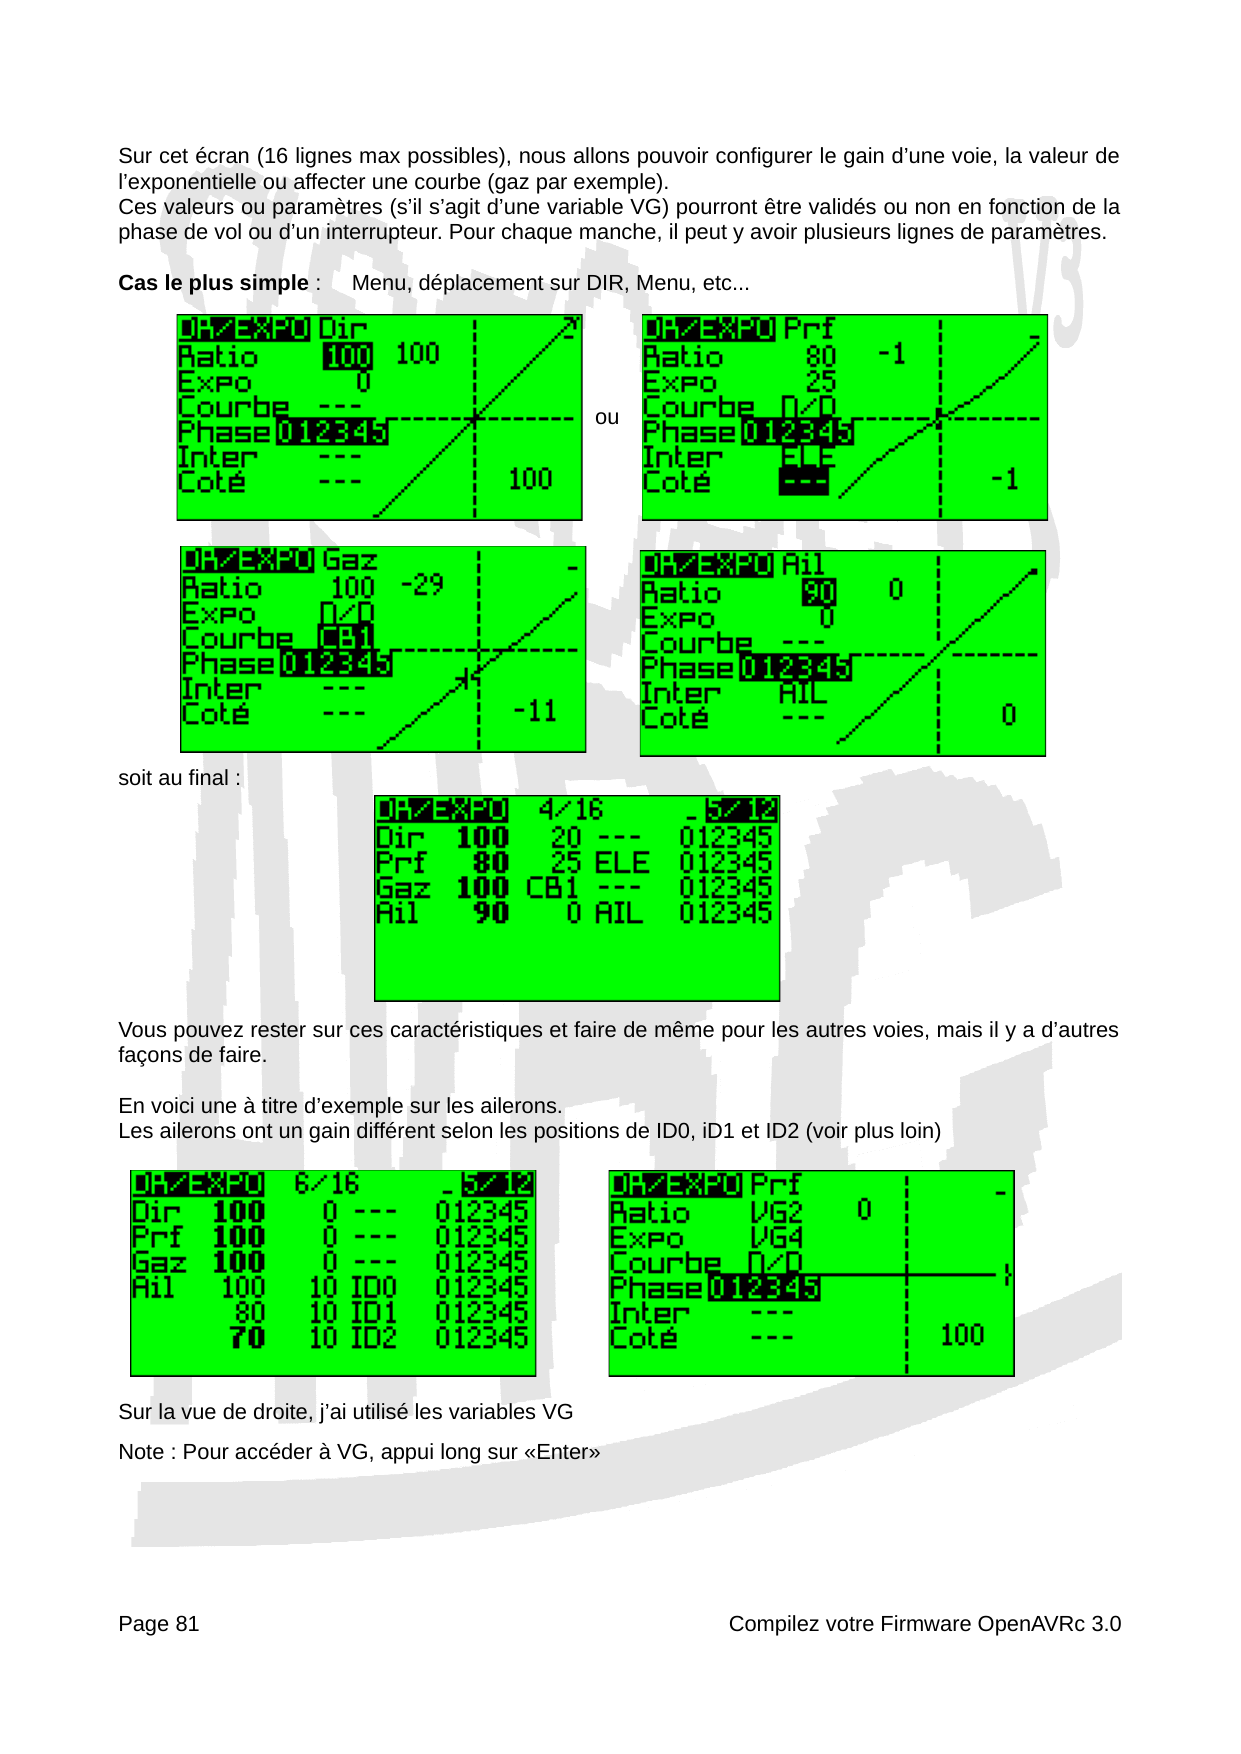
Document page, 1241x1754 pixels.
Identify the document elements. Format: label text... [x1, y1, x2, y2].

text Sur la vue de droite, j’ai utilisé les variables VG [118, 1399, 1122, 1424]
text Vous pouvez rester sur ces caractéristiques et faire de même pour les autres voies, mais il y a d’autres façons de faire. [118, 1017, 1122, 1067]
picture [180, 546, 587, 753]
picture [642, 314, 1049, 521]
text [1049, 404, 1122, 429]
text soit au final : [118, 765, 1122, 790]
text En voici une à titre d’exemple sur les ailerons. [118, 1093, 1122, 1118]
text [118, 404, 176, 429]
picture [130, 1170, 537, 1377]
text Sur cet écran (16 lignes max possibles), nous allons pouvoir configurer le gain d’une voie, la valeur de l’exponentielle ou affecter une courbe (gaz par exemple). [118, 143, 1122, 194]
picture [176, 314, 583, 521]
picture [608, 1170, 1015, 1377]
text ou [583, 404, 642, 429]
text Note : Pour accéder à VG, appui long sur «Enter» [118, 1439, 1122, 1464]
text Ces valeurs ou paramètres (s’il s’agit d’une variable VG) pourront être validés ou non en fonction de la phase de vol ou d’un interrupteur. Pour chaque manche, il peut y avoir plusieurs lignes de paramètres. [118, 194, 1122, 244]
picture [639, 550, 1047, 757]
picture [374, 795, 781, 1002]
text Les ailerons ont un gain différent selon les positions de ID0, iD1 et ID2 (voir plus loin) [118, 1118, 1122, 1143]
text Cas le plus simple : Menu, déplacement sur DIR, Menu, etc... [118, 269, 1122, 294]
